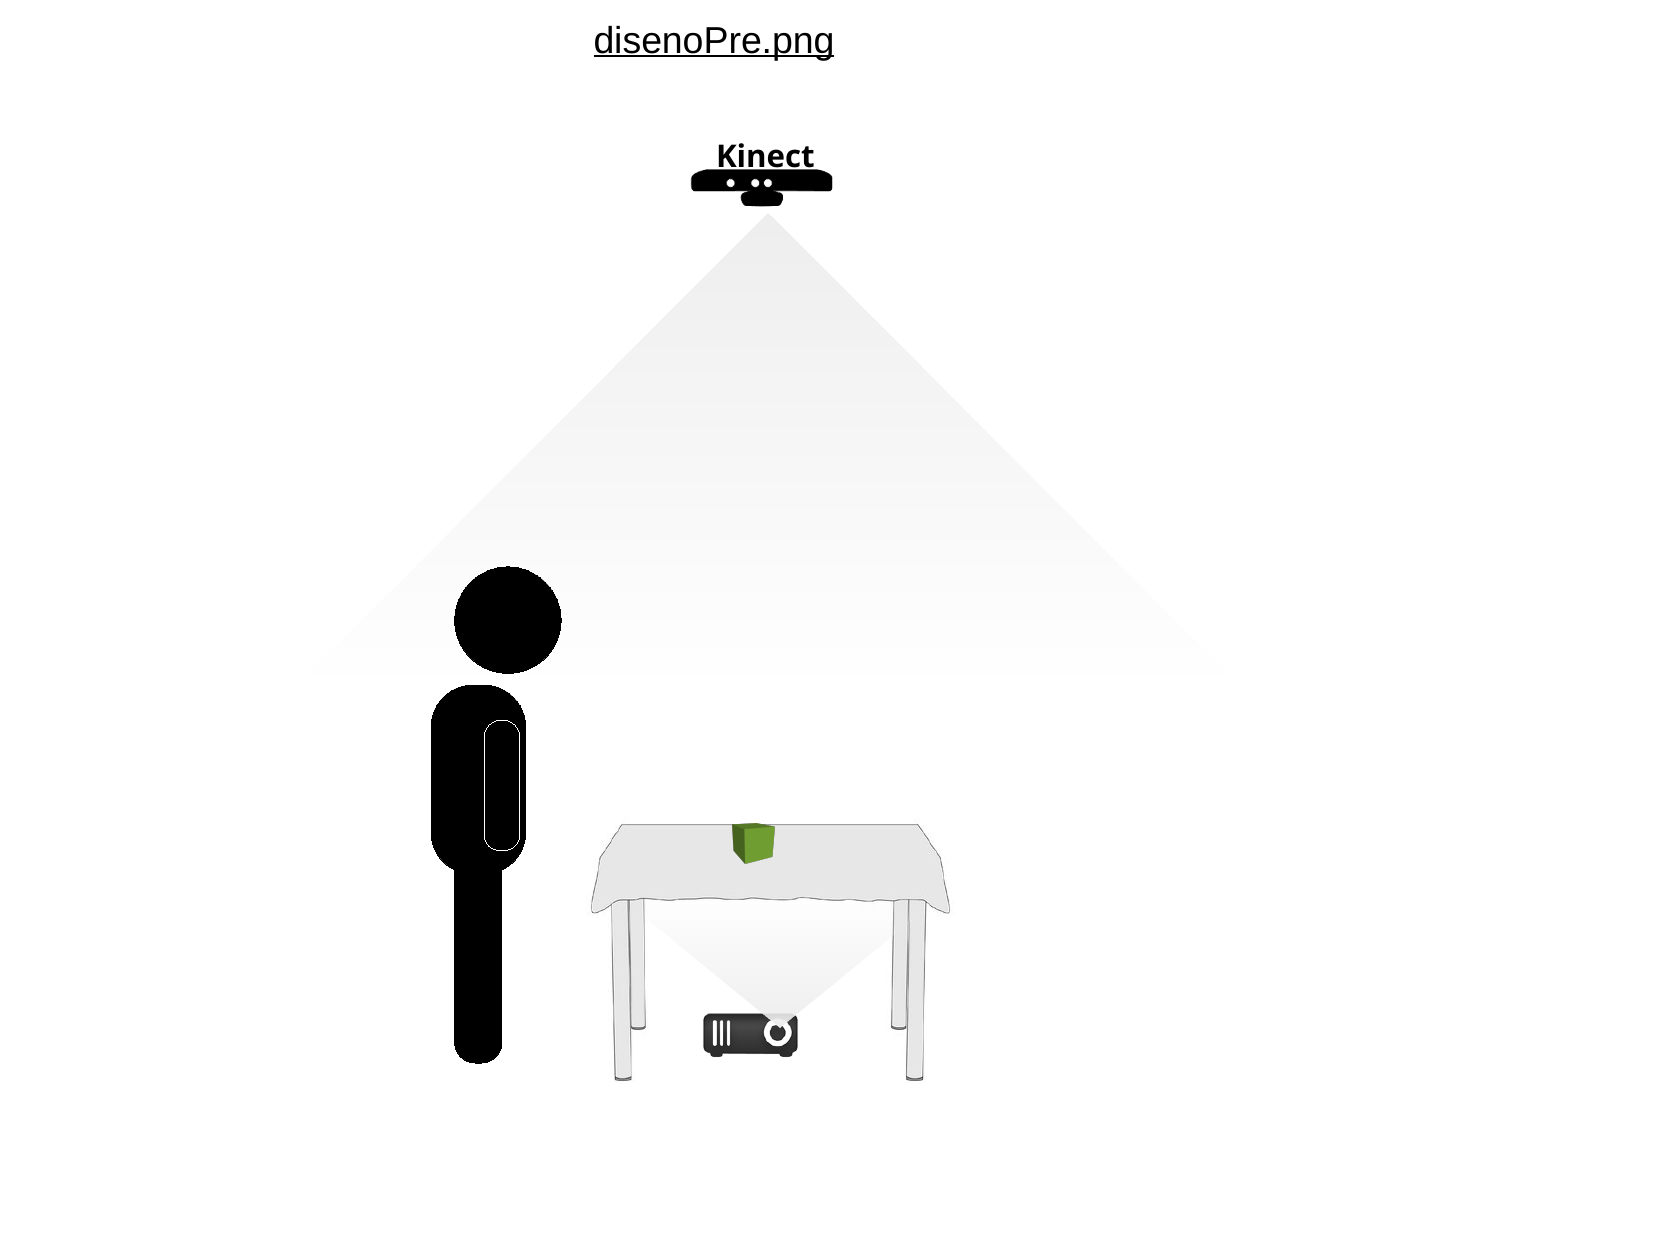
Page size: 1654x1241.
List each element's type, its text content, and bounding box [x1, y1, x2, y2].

text_box [620, 897, 940, 1028]
text_box [307, 212, 1229, 674]
text_box [431, 685, 526, 1064]
text_box Kinect [722, 142, 808, 168]
text_box disenoPre.png [578, 11, 1122, 71]
picture [572, 726, 963, 1152]
picture [690, 118, 833, 260]
